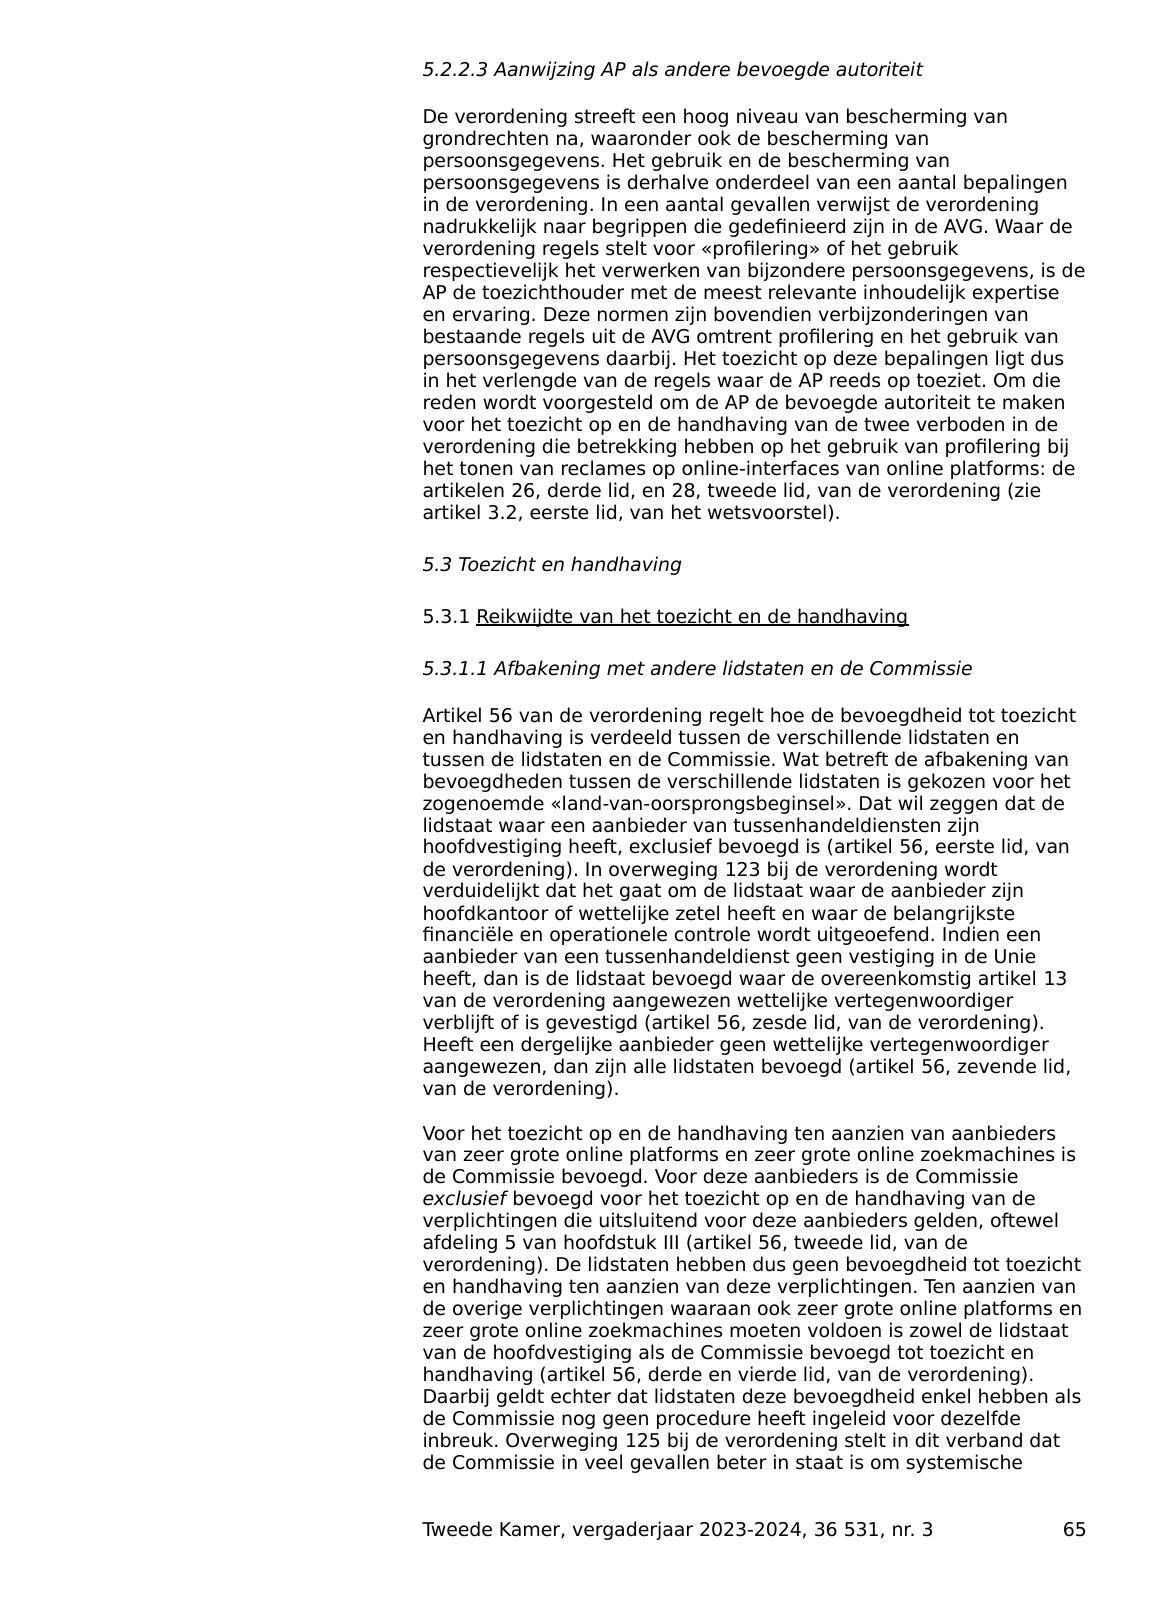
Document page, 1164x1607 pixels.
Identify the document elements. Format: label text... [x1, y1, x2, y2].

subtitle 5.3.1.1 Afbakening met andere lidstaten en de Commissie [422, 658, 1087, 679]
subtitle 5.3 Toezicht en handhaving [422, 554, 1087, 576]
subtitle 5.3.1 Reikwijdte van het toezicht en de handhaving [422, 606, 1087, 628]
subtitle 5.2.2.3 Aanwijzing AP als andere bevoegde autoriteit [422, 59, 1087, 81]
text Voor het toezicht op en de handhaving ten aanzien van aanbieders van zeer grote online platforms en zeer grote online zoekmachines is de Commissie bevoegd. Voor deze aanbieders is de Commissie exclusief bevoegd voor het toezicht op en de handhaving van de verplichtingen die uitsluitend voor deze aanbieders gelden, oftewel afdeling 5 van hoofdstuk III (artikel 56, tweede lid, van de verordening). De lidstaten hebben dus geen bevoegdheid tot toezicht en handhaving ten aanzien van deze verplichtingen. Ten aanzien van de overige verplichtingen waaraan ook zeer grote online platforms en zeer grote online zoekmachines moeten voldoen is zowel de lidstaat van de hoofdvestiging als de Commissie bevoegd tot toezicht en handhaving (artikel 56, derde en vierde lid, van de verordening). Daarbij geldt echter dat lidstaten deze bevoegdheid enkel hebben als de Commissie nog geen procedure heeft ingeleid voor dezelfde inbreuk. Overweging 125 bij de verordening stelt in dit verband dat de Commissie in veel gevallen beter in staat is om systemische [422, 1122, 1087, 1474]
text De verordening streeft een hoog niveau van bescherming van grondrechten na, waaronder ook de bescherming van persoonsgegevens. Het gebruik en de bescherming van persoonsgegevens is derhalve onderdeel van een aantal bepalingen in de verordening. In een aantal gevallen verwijst de verordening nadrukkelijk naar begrippen die gedefinieerd zijn in de AVG. Waar de verordening regels stelt voor «profilering» of het gebruik respectievelijk het verwerken van bijzondere persoonsgegevens, is de AP de toezichthouder met de meest relevante inhoudelijk expertise en ervaring. Deze normen zijn bovendien verbijzonderingen van bestaande regels uit de AVG omtrent profilering en het gebruik van persoonsgegevens daarbij. Het toezicht op deze bepalingen ligt dus in het verlengde van de regels waar de AP reeds op toeziet. Om die reden wordt voorgesteld om de AP de bevoegde autoriteit te maken voor het toezicht op en de handhaving van de twee verboden in de verordening die betrekking hebben op het gebruik van profilering bij het tonen van reclames op online-interfaces van online platforms: de artikelen 26, derde lid, en 28, tweede lid, van de verordening (zie artikel 3.2, eerste lid, van het wetsvoorstel). [422, 106, 1087, 524]
text Artikel 56 van de verordening regelt hoe de bevoegdheid tot toezicht en handhaving is verdeeld tussen de verschillende lidstaten en tussen de lidstaten en de Commissie. Wat betreft de afbakening van bevoegdheden tussen de verschillende lidstaten is gekozen voor het zogenoemde «land-van-oorsprongsbeginsel». Dat wil zeggen dat de lidstaat waar een aanbieder van tussenhandeldiensten zijn hoofdvestiging heeft, exclusief bevoegd is (artikel 56, eerste lid, van de verordening). In overweging 123 bij de verordening wordt verduidelijkt dat het gaat om de lidstaat waar de aanbieder zijn hoofdkantoor of wettelijke zetel heeft en waar de belangrijkste financiële en operationele controle wordt uitgeoefend. Indien een aanbieder van een tussenhandeldienst geen vestiging in de Unie heeft, dan is de lidstaat bevoegd waar de overeenkomstig artikel 13 van de verordening aangewezen wettelijke vertegenwoordiger verblijft of is gevestigd (artikel 56, zesde lid, van de verordening). Heeft een dergelijke aanbieder geen wettelijke vertegenwoordiger aangewezen, dan zijn alle lidstaten bevoegd (artikel 56, zevende lid, van de verordening). [422, 704, 1087, 1100]
